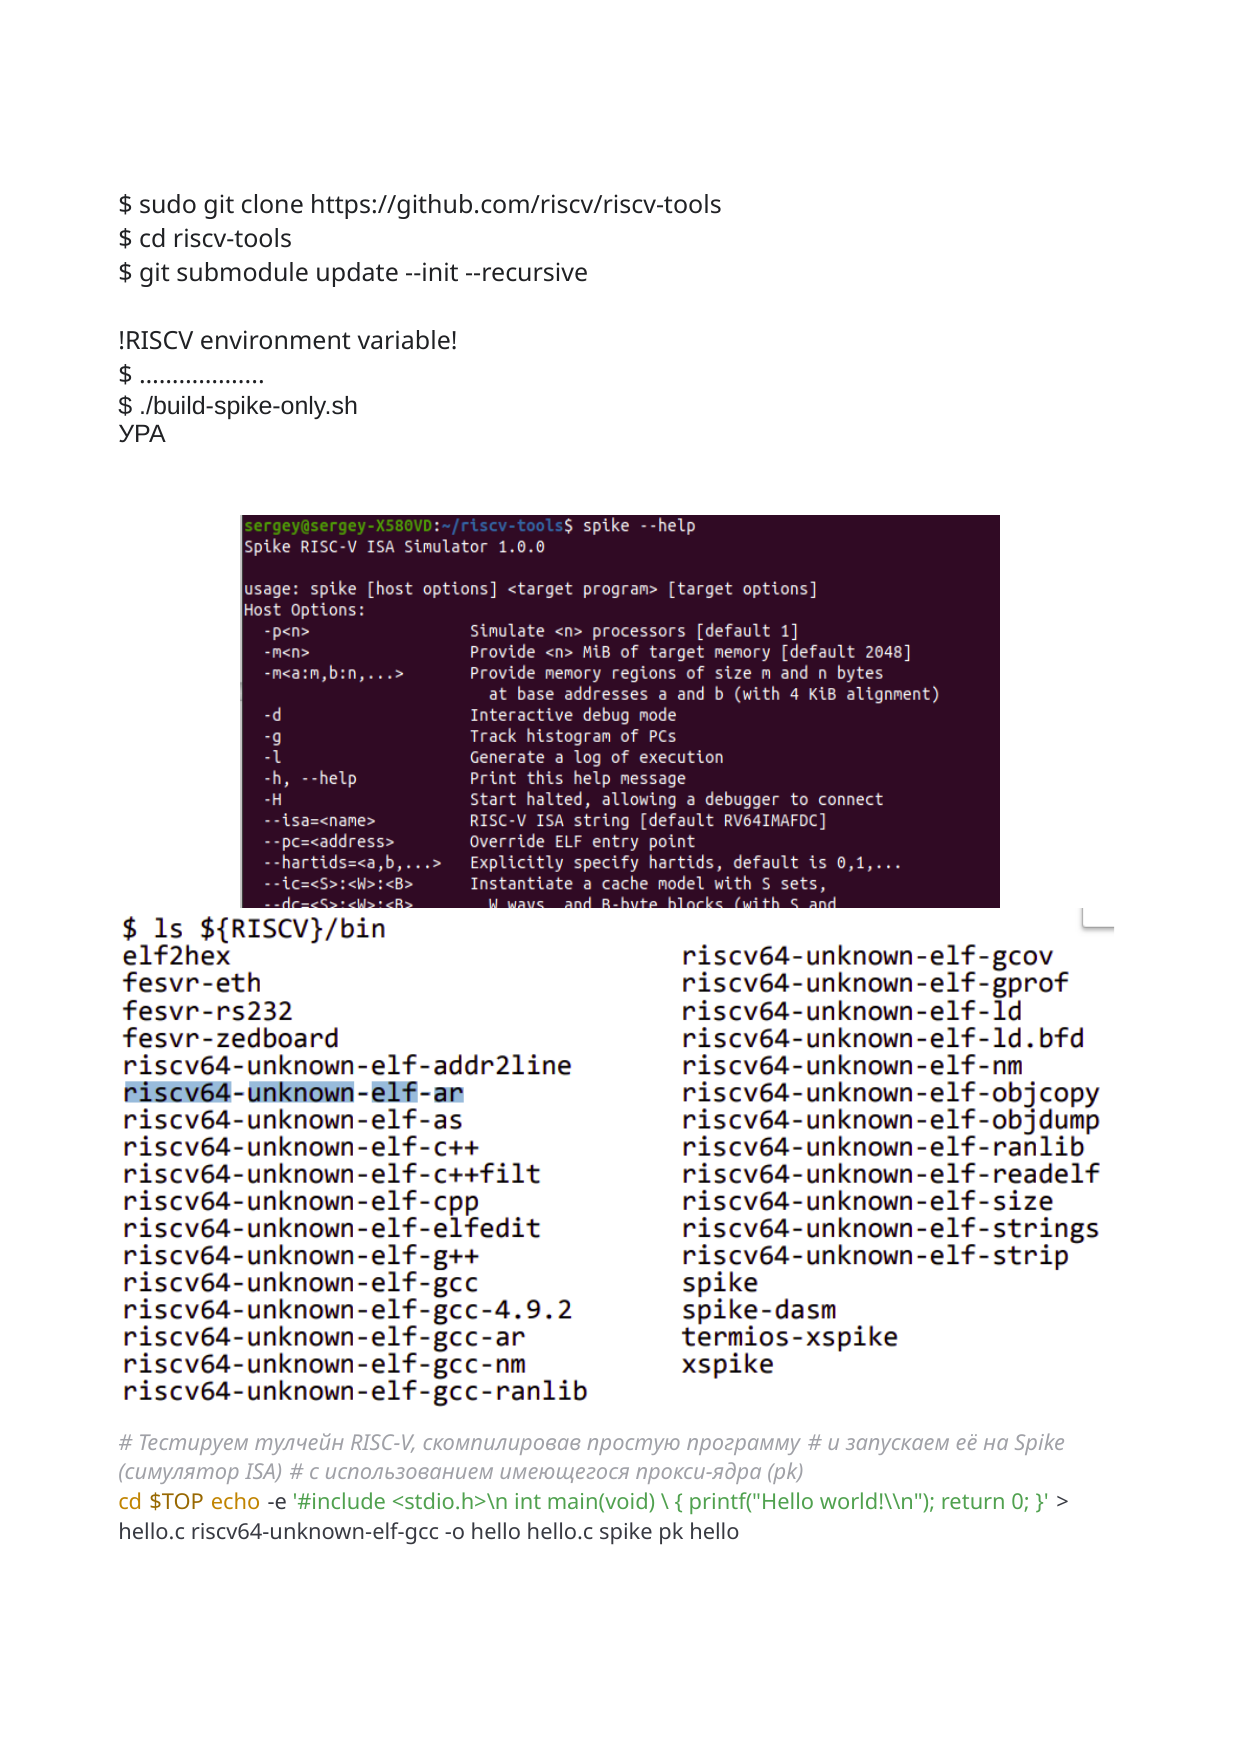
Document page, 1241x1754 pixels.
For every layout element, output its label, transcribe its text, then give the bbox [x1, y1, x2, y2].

picture [110, 515, 1115, 1427]
text cd $TOP echo -e '#include <stdio.h>\n int main(void) \ { printf("Hello world!\\n"); return 0; }' > hello.c riscv64-unknown-elf-gcc -o hello hello.c spike pk hello [118, 1486, 1122, 1546]
text УРА [118, 419, 1122, 448]
text $ cd riscv-tools [118, 220, 1122, 254]
text !RISCV environment variable! [118, 322, 1122, 357]
text $ git submodule update --init --recursive [118, 254, 1122, 288]
text # Тестируем тулчейн RISC-V, скомпилировав простую программу # и запускаем её на Spike (симулятор ISA) # с использованием имеющегося прокси-ядра (pk) [118, 908, 1122, 1486]
text $ …………….... [118, 357, 1122, 391]
text $ ./build-spike-only.sh [118, 391, 1122, 419]
text $ sudo git clone https://github.com/riscv/riscv-tools [118, 186, 1122, 220]
